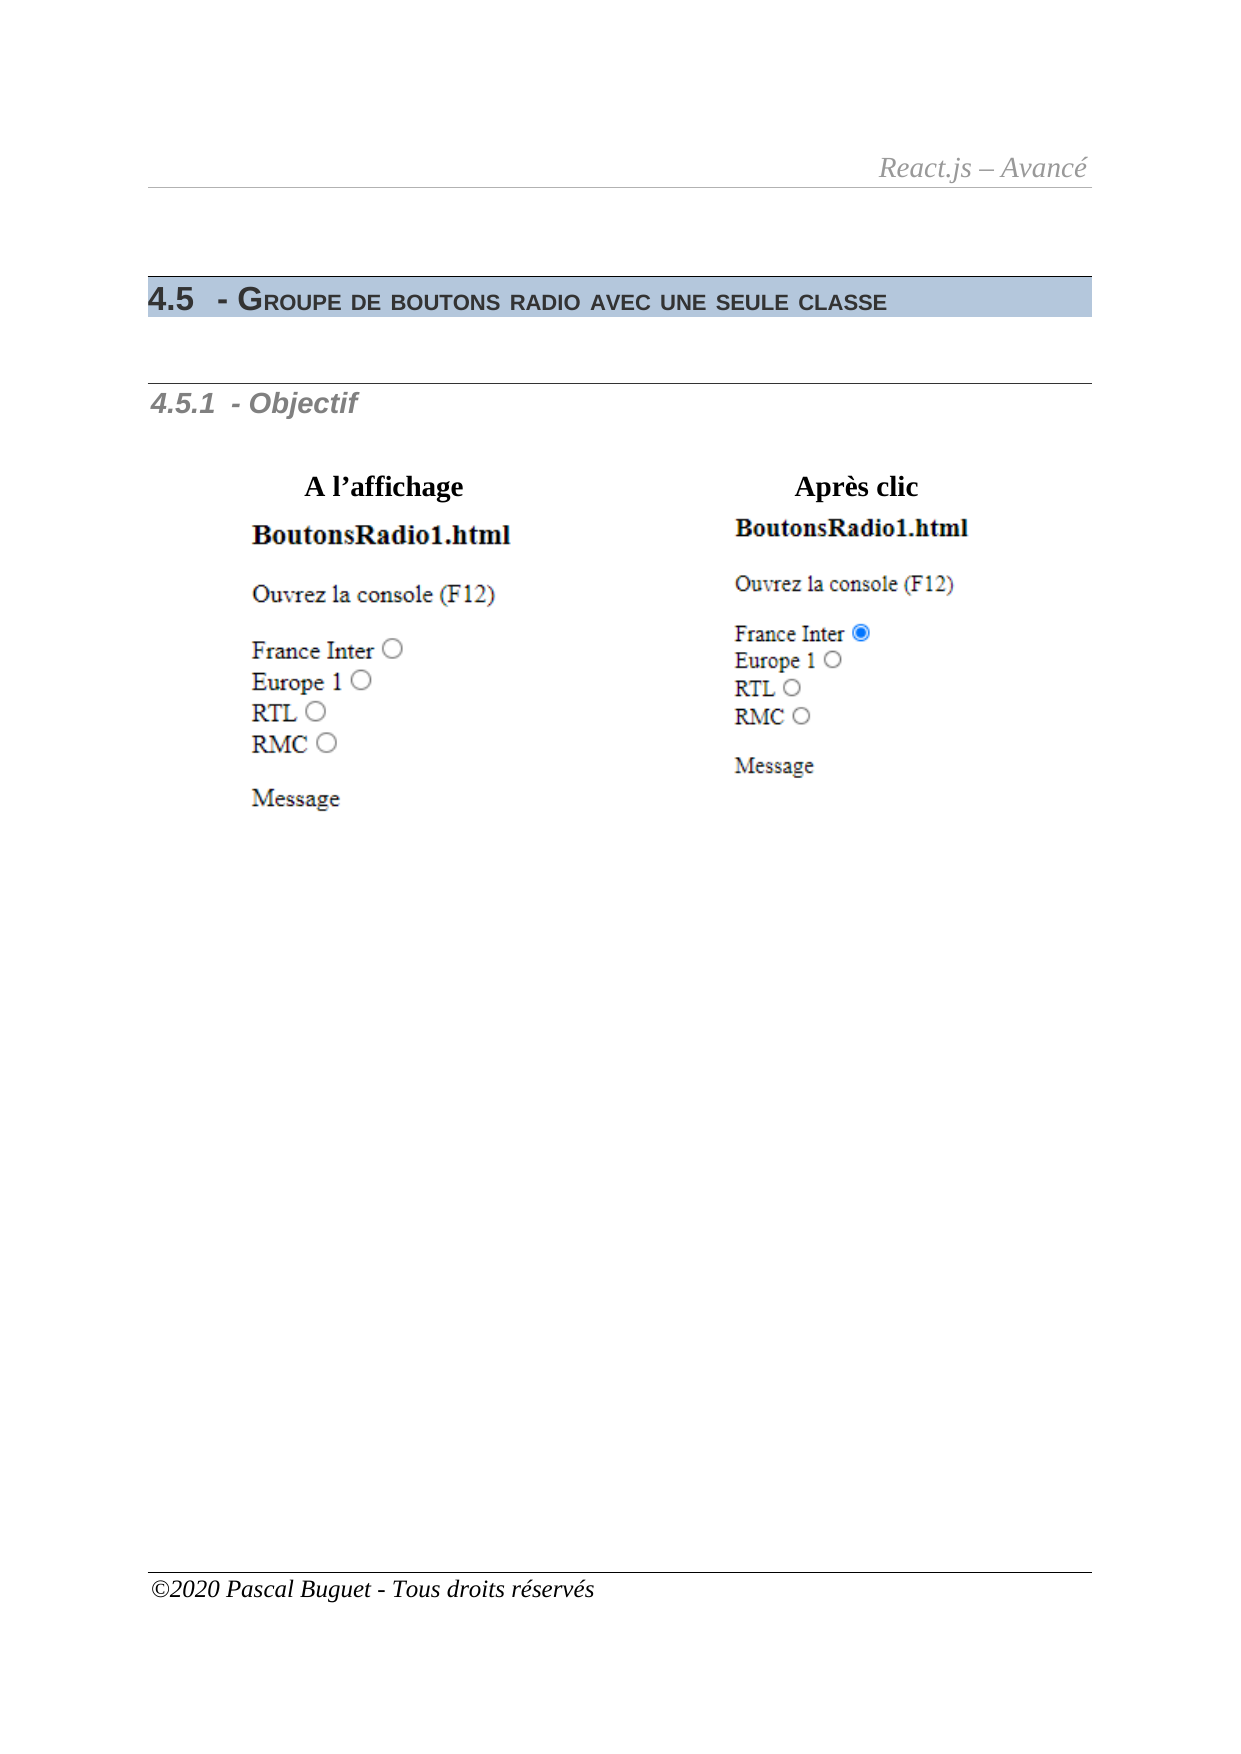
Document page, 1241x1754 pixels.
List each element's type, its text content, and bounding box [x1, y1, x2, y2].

table_header A l’affichage [148, 463, 620, 508]
subtitle - Objectif [148, 384, 1092, 423]
table_cell [620, 508, 1092, 824]
table_cell [148, 508, 620, 824]
table_header Après clic [620, 463, 1092, 508]
subtitle - Groupe de boutons radio avec une seule classe [148, 277, 1092, 317]
picture [243, 514, 525, 819]
picture [727, 514, 986, 789]
